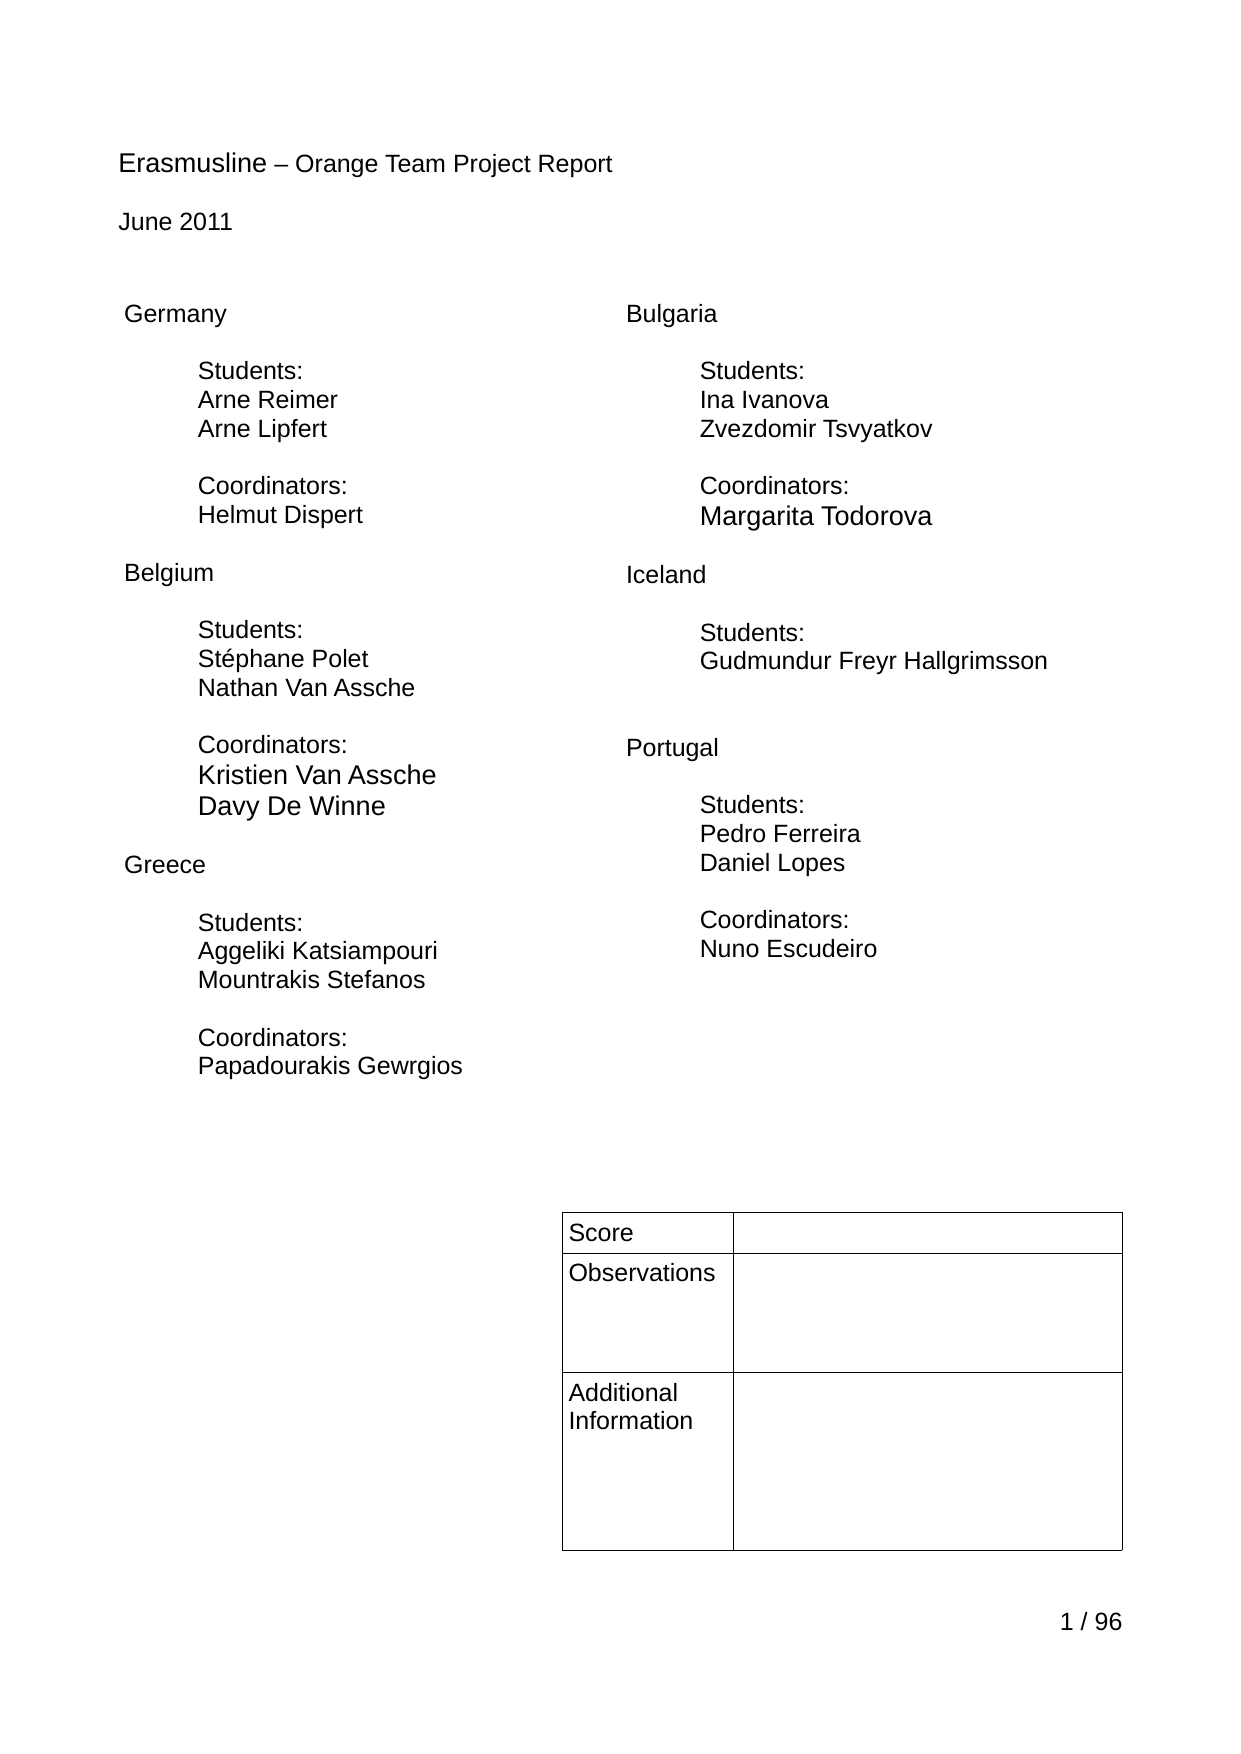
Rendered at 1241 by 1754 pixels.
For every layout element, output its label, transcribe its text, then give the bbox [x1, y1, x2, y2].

table_cell [734, 1373, 1122, 1550]
table_header Score [563, 1213, 733, 1253]
table_cell [118, 1086, 620, 1126]
table_cell Observations [563, 1254, 733, 1372]
table_cell [734, 1254, 1122, 1372]
text June 2011 [118, 207, 1122, 236]
table_header Bulgaria Students: Ina Ivanova Zvezdomir Tsvyatkov Coordinators: Margarita Todorova Iceland Students: Gudmundur Freyr Hallgrimsson Portugal Students: Pedro Ferreira Daniel Lopes Coordinators: Nuno Escudeiro [620, 293, 1122, 1086]
table_header [734, 1213, 1122, 1253]
table_cell [620, 1086, 1122, 1126]
table_header Germany Students: Arne Reimer Arne Lipfert Coordinators: Helmut Dispert Belgium Students: Stéphane Polet Nathan Van Assche Coordinators: Kristien Van Assche Davy De Winne Greece Students: Aggeliki Katsiampouri Mountrakis Stefanos Coordinators: Papadourakis Gewrgios [118, 293, 620, 1086]
text Erasmusline – Orange Team Project Report [118, 147, 1122, 178]
table_cell Additional Information [563, 1373, 733, 1550]
